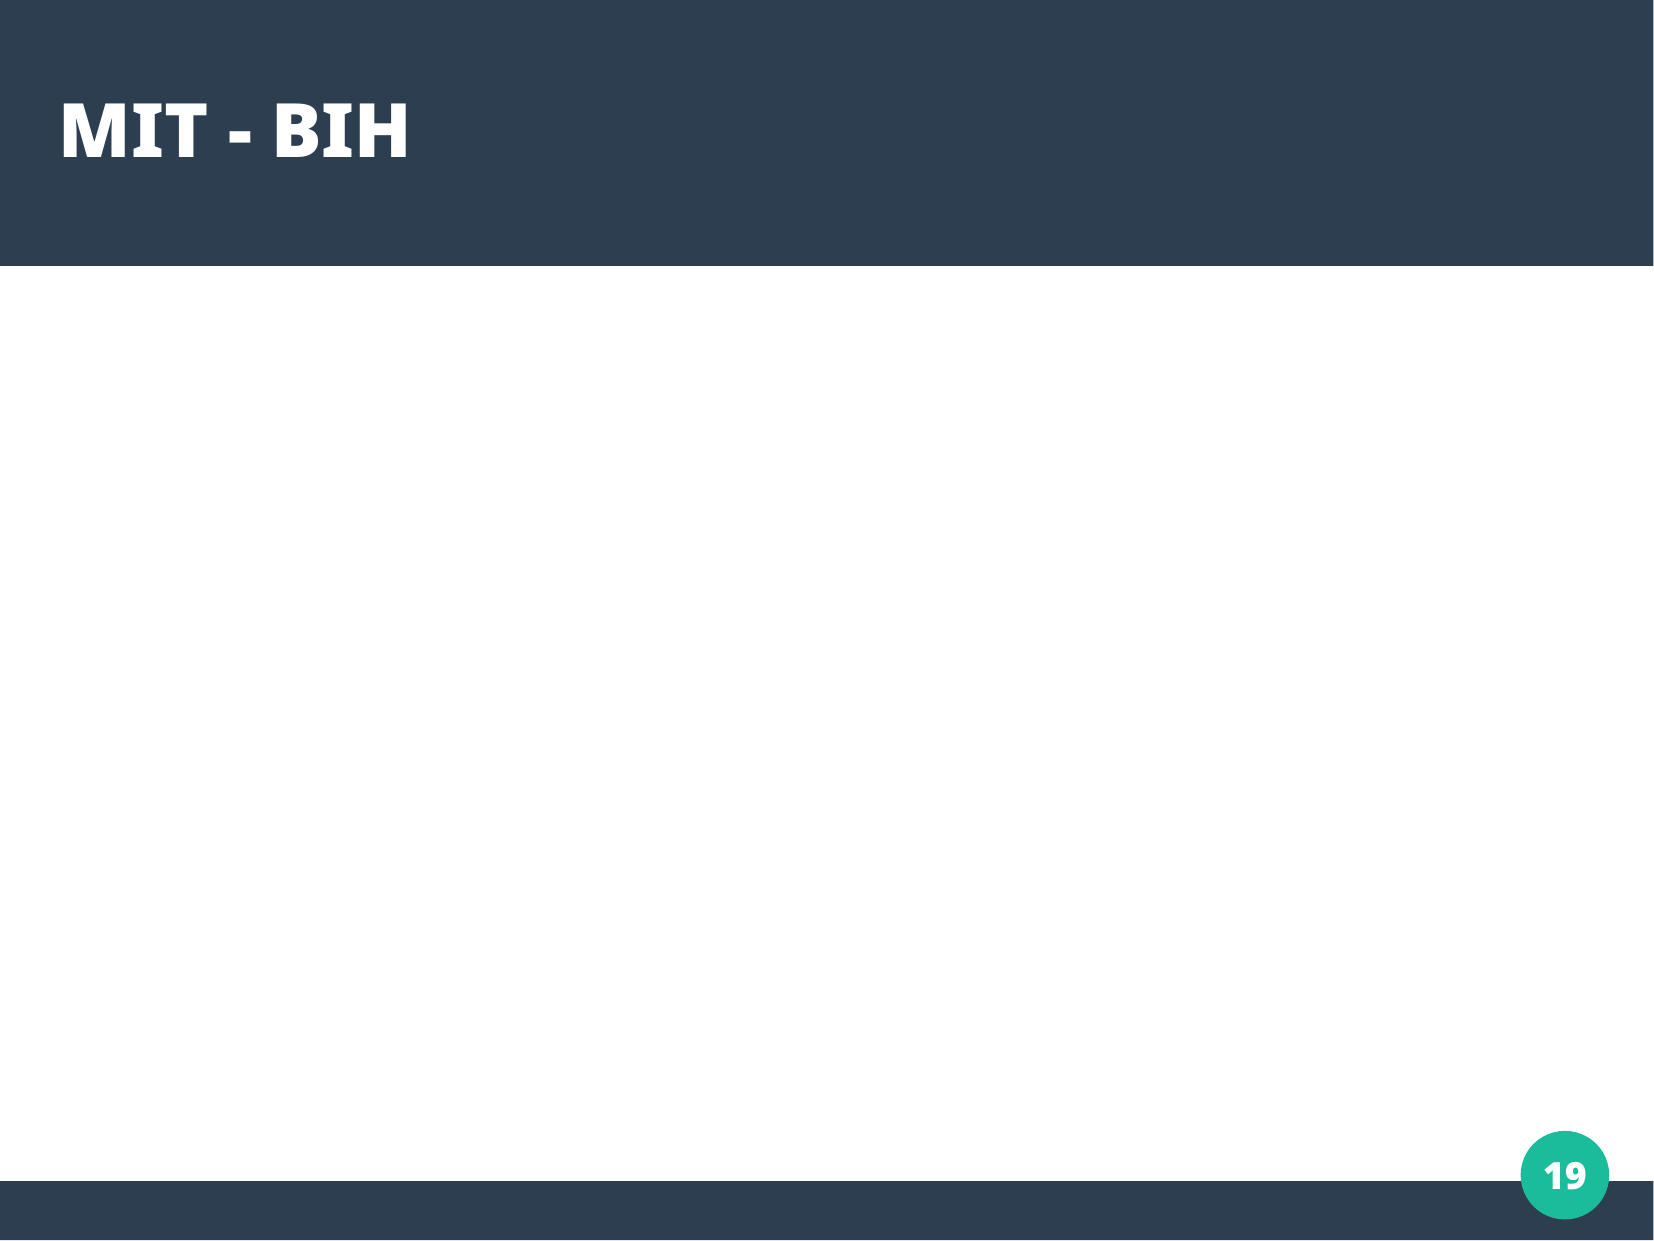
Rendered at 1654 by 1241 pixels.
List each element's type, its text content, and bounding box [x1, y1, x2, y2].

title MIT - BIH [58, 49, 1595, 207]
